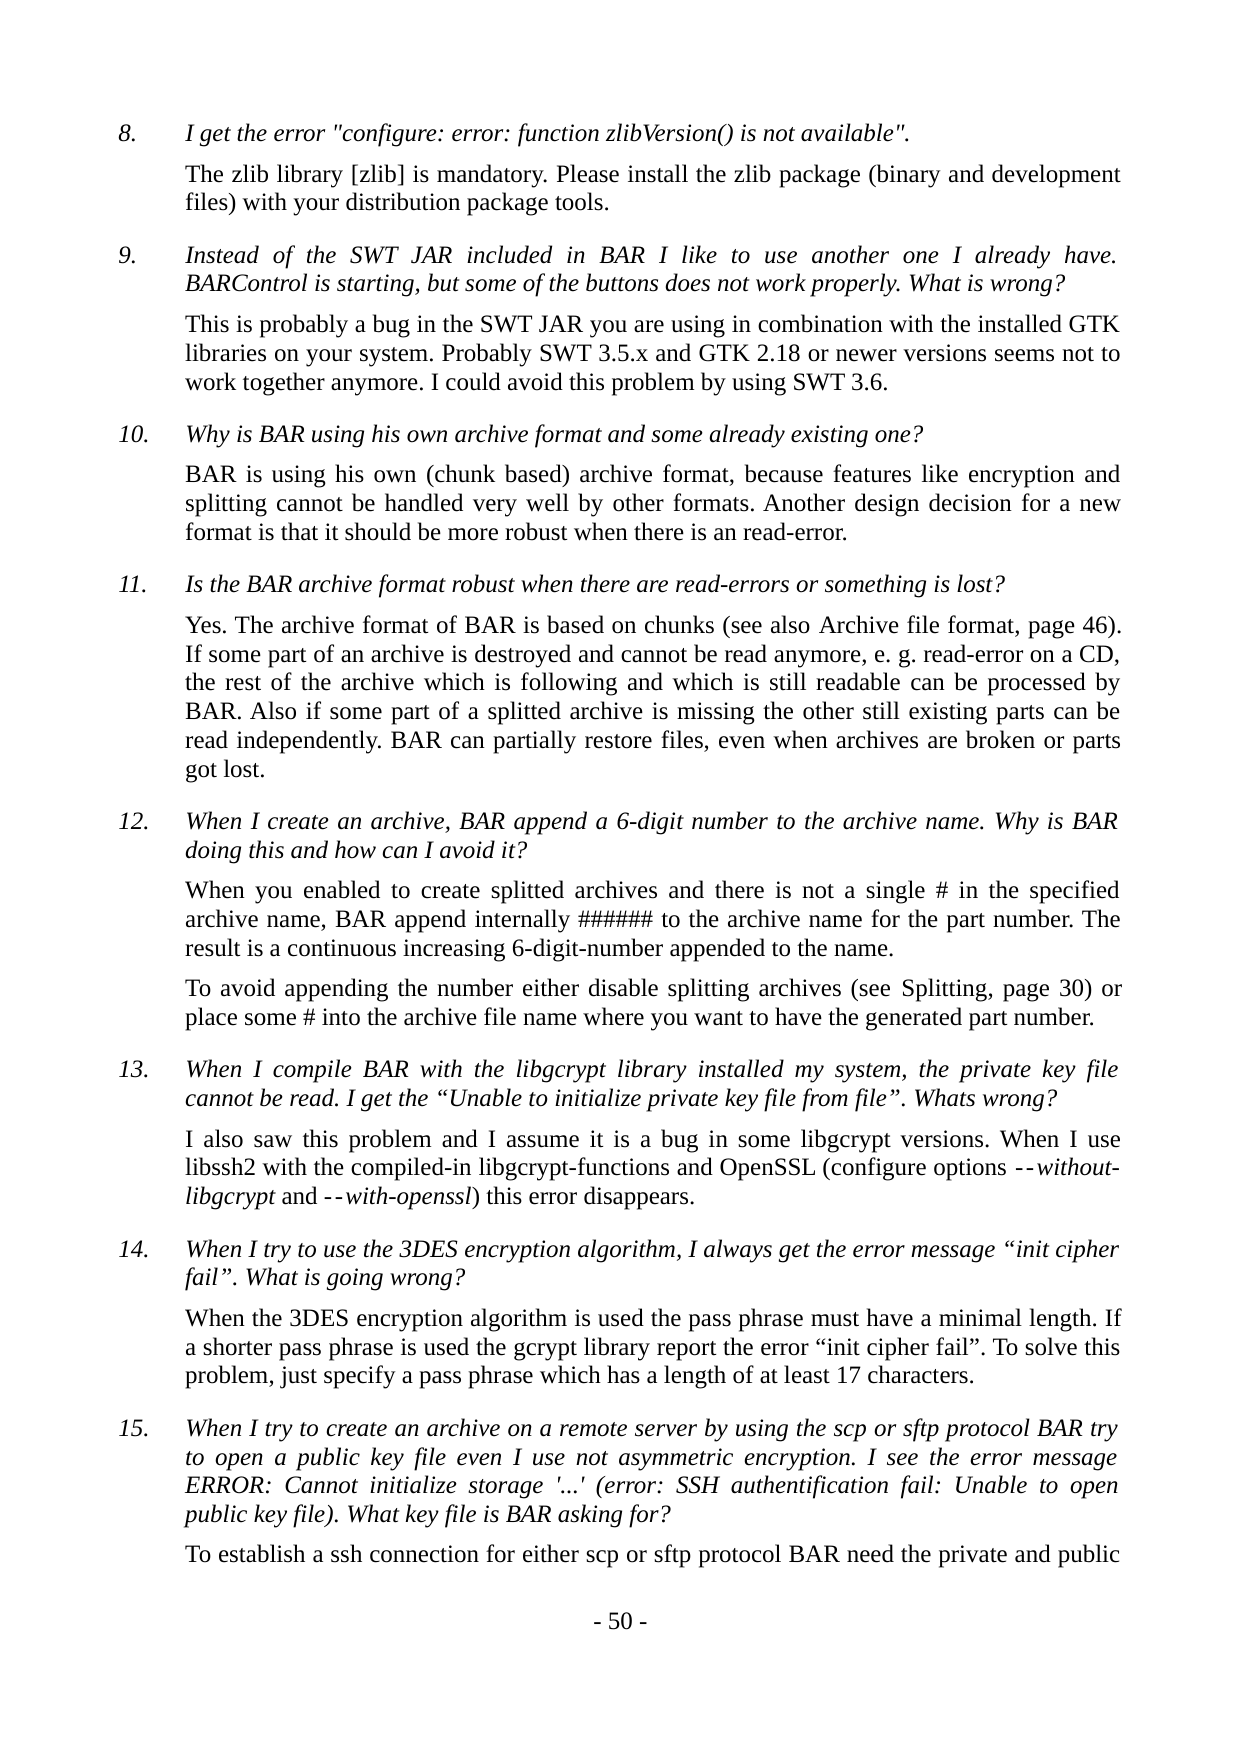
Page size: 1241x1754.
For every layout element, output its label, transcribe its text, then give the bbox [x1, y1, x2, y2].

text I also saw this problem and I assume it is a bug in some libgcrypt versions. When I use libssh2 with the compiled-in libgcrypt-functions and OpenSSL (configure options ‑‑without-libgcrypt and ‑‑with-openssl) this error disappears. [185, 1124, 1122, 1210]
text The zlib library [zlib] is mandatory. Please install the zlib package (binary and development files) with your distribution package tools. [185, 159, 1122, 216]
text When you enabled to create splitted archives and there is not a single # in the specified archive name, BAR append internally ###### to the archive name for the part number. The result is a continuous increasing 6-digit-number appended to the name. [185, 875, 1122, 962]
text Yes. The archive format of BAR is based on chunks (see also Archive file format, page 46). If some part of an archive is destroyed and cannot be read anymore, e. g. read-error on a CD, the rest of the archive which is following and which is still readable can be processed by BAR. Also if some part of a splitted archive is missing the other still existing parts can be read independently. BAR can partially restore files, even when archives are broken or parts got lost. [185, 610, 1122, 782]
list When I try to use the 3DES encryption algorithm, I always get the error message “init cipher fail”. What is going wrong? [118, 1234, 1122, 1291]
text To establish a ssh connection for either scp or sftp protocol BAR need the private and public [185, 1539, 1122, 1568]
list When I try to create an archive on a remote server by using the scp or sftp protocol BAR try to open a public key file even I use not asymmetric encryption. I see the error message ERROR: Cannot initialize storage '...' (error: SSH authentification fail: Unable to open public key file). What key file is BAR asking for? [118, 1413, 1122, 1528]
text To avoid appending the number either disable splitting archives (see Splitting, page 30) or place some # into the archive file name where you want to have the generated part number. [185, 973, 1122, 1031]
list Why is BAR using his own archive format and some already existing one? [118, 419, 1122, 448]
text When the 3DES encryption algorithm is used the pass phrase must have a minimal length. If a shorter pass phrase is used the gcrypt library report the error “init cipher fail”. To solve this problem, just specify a pass phrase which has a length of at least 17 characters. [185, 1303, 1122, 1389]
list When I create an archive, BAR append a 6-digit number to the archive name. Why is BAR doing this and how can I avoid it? [118, 806, 1122, 863]
list When I compile BAR with the libgcrypt library installed my system, the private key file cannot be read. I get the “Unable to initialize private key file from file”. Whats wrong? [118, 1054, 1122, 1112]
list Instead of the SWT JAR included in BAR I like to use another one I already have. BARControl is starting, but some of the buttons does not work properly. What is wrong? [118, 240, 1122, 297]
text BAR is using his own (chunk based) archive format, because features like encryption and splitting cannot be handled very well by other formats. Another design decision for a new format is that it should be more robust when there is an read-error. [185, 459, 1122, 546]
text This is probably a bug in the SWT JAR you are using in combination with the installed GTK libraries on your system. Probably SWT 3.5.x and GTK 2.18 or newer versions seems not to work together anymore. I could avoid this problem by using SWT 3.6. [185, 309, 1122, 395]
list I get the error "configure: error: function zlibVersion() is not available". [118, 118, 1122, 147]
list Is the BAR archive format robust when there are read-errors or something is lost? [118, 569, 1122, 598]
